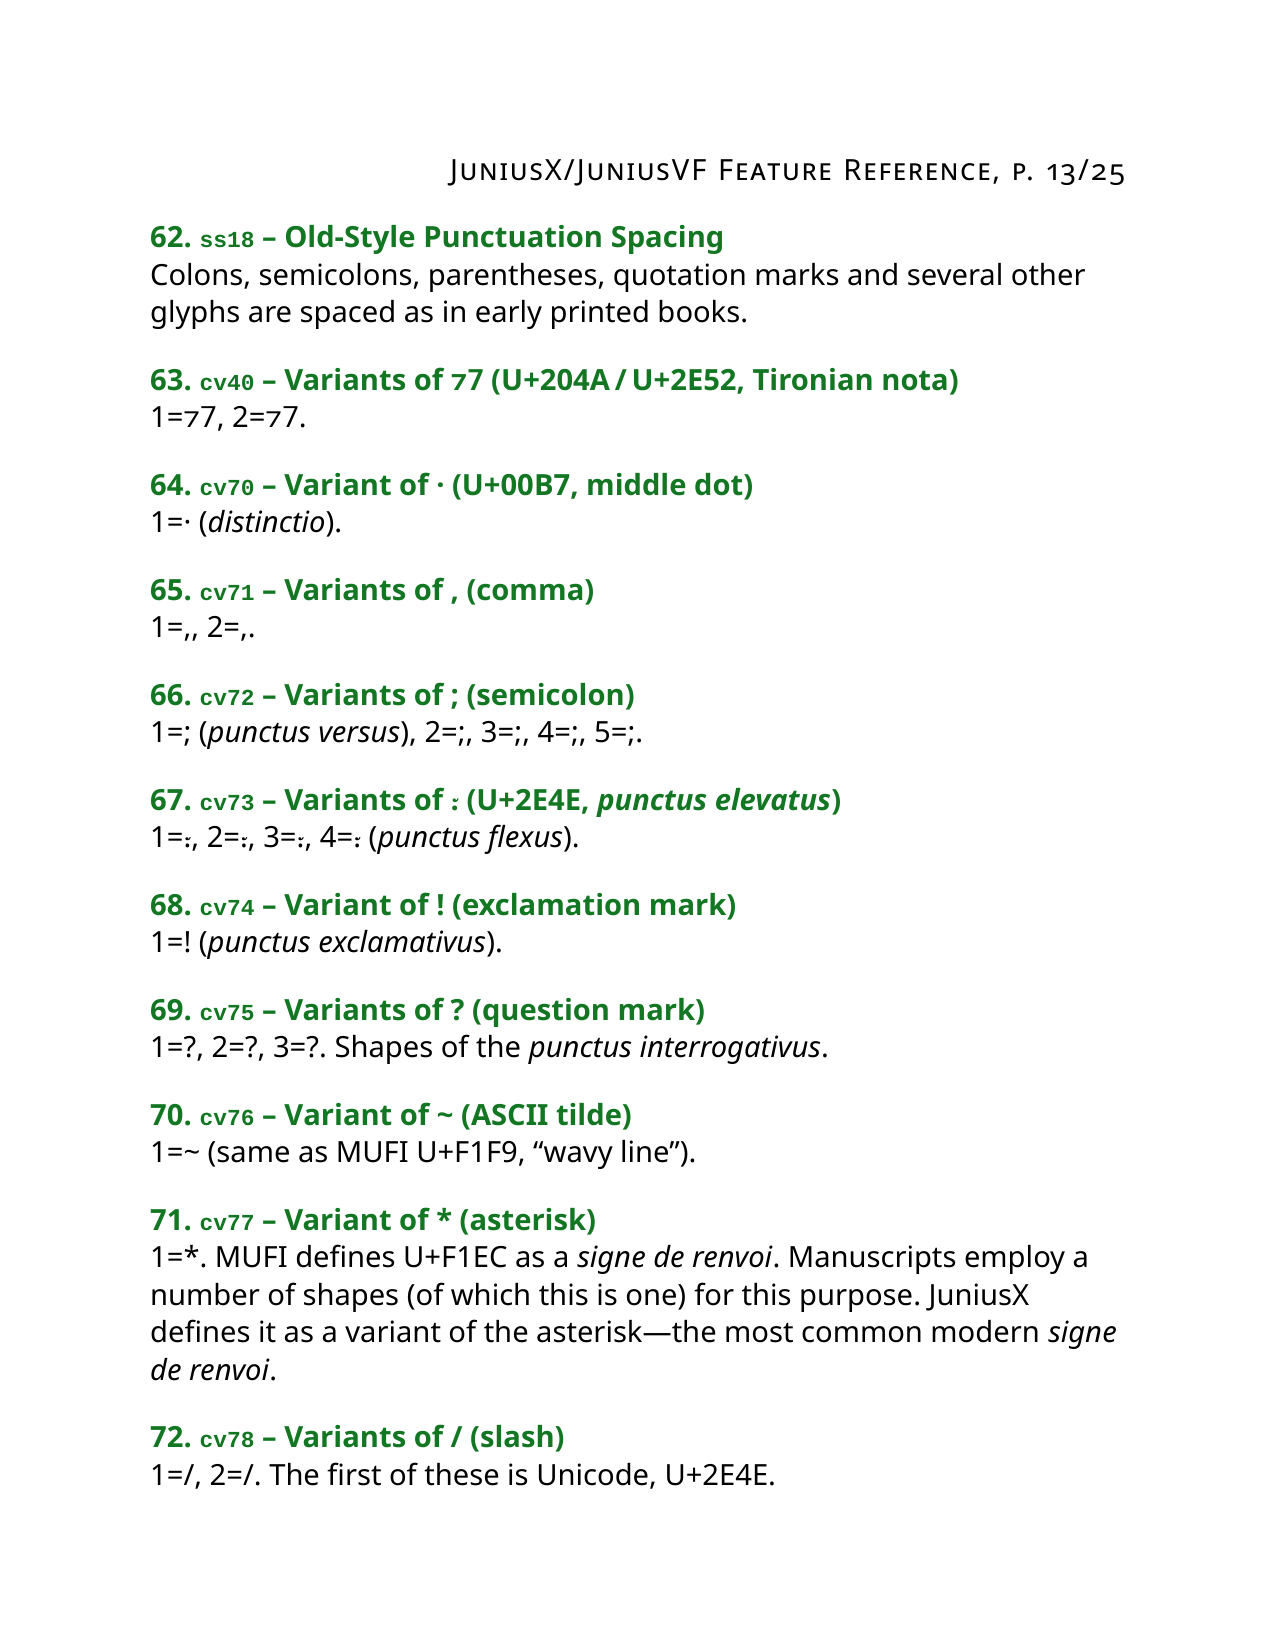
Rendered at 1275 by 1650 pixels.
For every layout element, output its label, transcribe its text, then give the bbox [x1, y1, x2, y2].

subtitle 66. cv72 – Variants of ; (semicolon) [150, 675, 1125, 712]
text 1=,, 2=,. [150, 607, 1125, 645]
text Colons, semicolons, parentheses, quotation marks and several other glyphs are spaced as in early printed books. [150, 255, 1125, 330]
text 1=~ (same as MUFI U+F1F9, “wavy line”). [150, 1132, 1125, 1170]
text 1=/, 2=/. The first of these is Unicode, U+2E4E. [150, 1455, 1125, 1492]
text 1=⹎, 2=⹎, 3=⹎, 4=⹎ (punctus flexus). [150, 817, 1125, 855]
text 1=⁊⹒, 2=⁊⹒. [150, 397, 1125, 435]
text 1=*. MUFI defines U+F1EC as a signe de renvoi. Manuscripts employ a number of shapes (of which this is one) for this purpose. JuniusX defines it as a variant of the asterisk—the most common modern signe de renvoi. [150, 1237, 1125, 1387]
subtitle 62. ss18 – Old-Style Punctuation Spacing [150, 217, 1125, 255]
text 1=?, 2=?, 3=?. Shapes of the punctus interrogativus. [150, 1027, 1125, 1065]
subtitle 68. cv74 – Variant of ! (exclamation mark) [150, 885, 1125, 922]
subtitle 65. cv71 – Variants of , (comma) [150, 570, 1125, 607]
subtitle 67. cv73 – Variants of ⹎ (U+2E4E, punctus elevatus) [150, 780, 1125, 817]
subtitle 72. cv78 – Variants of / (slash) [150, 1417, 1125, 1455]
subtitle 64. cv70 – Variant of · (U+00B7, middle dot) [150, 465, 1125, 502]
text 1=· (distinctio). [150, 502, 1125, 540]
subtitle 63. cv40 – Variants of ⁊⹒ (U+204A / U+2E52, Tironian nota) [150, 360, 1125, 397]
subtitle 71. cv77 – Variant of * (asterisk) [150, 1200, 1125, 1237]
text 1=; (punctus versus), 2=;, 3=;, 4=;, 5=;. [150, 712, 1125, 750]
subtitle 70. cv76 – Variant of ~ (ASCII tilde) [150, 1095, 1125, 1132]
subtitle 69. cv75 – Variants of ? (question mark) [150, 990, 1125, 1027]
text 1=! (punctus exclamativus). [150, 922, 1125, 960]
